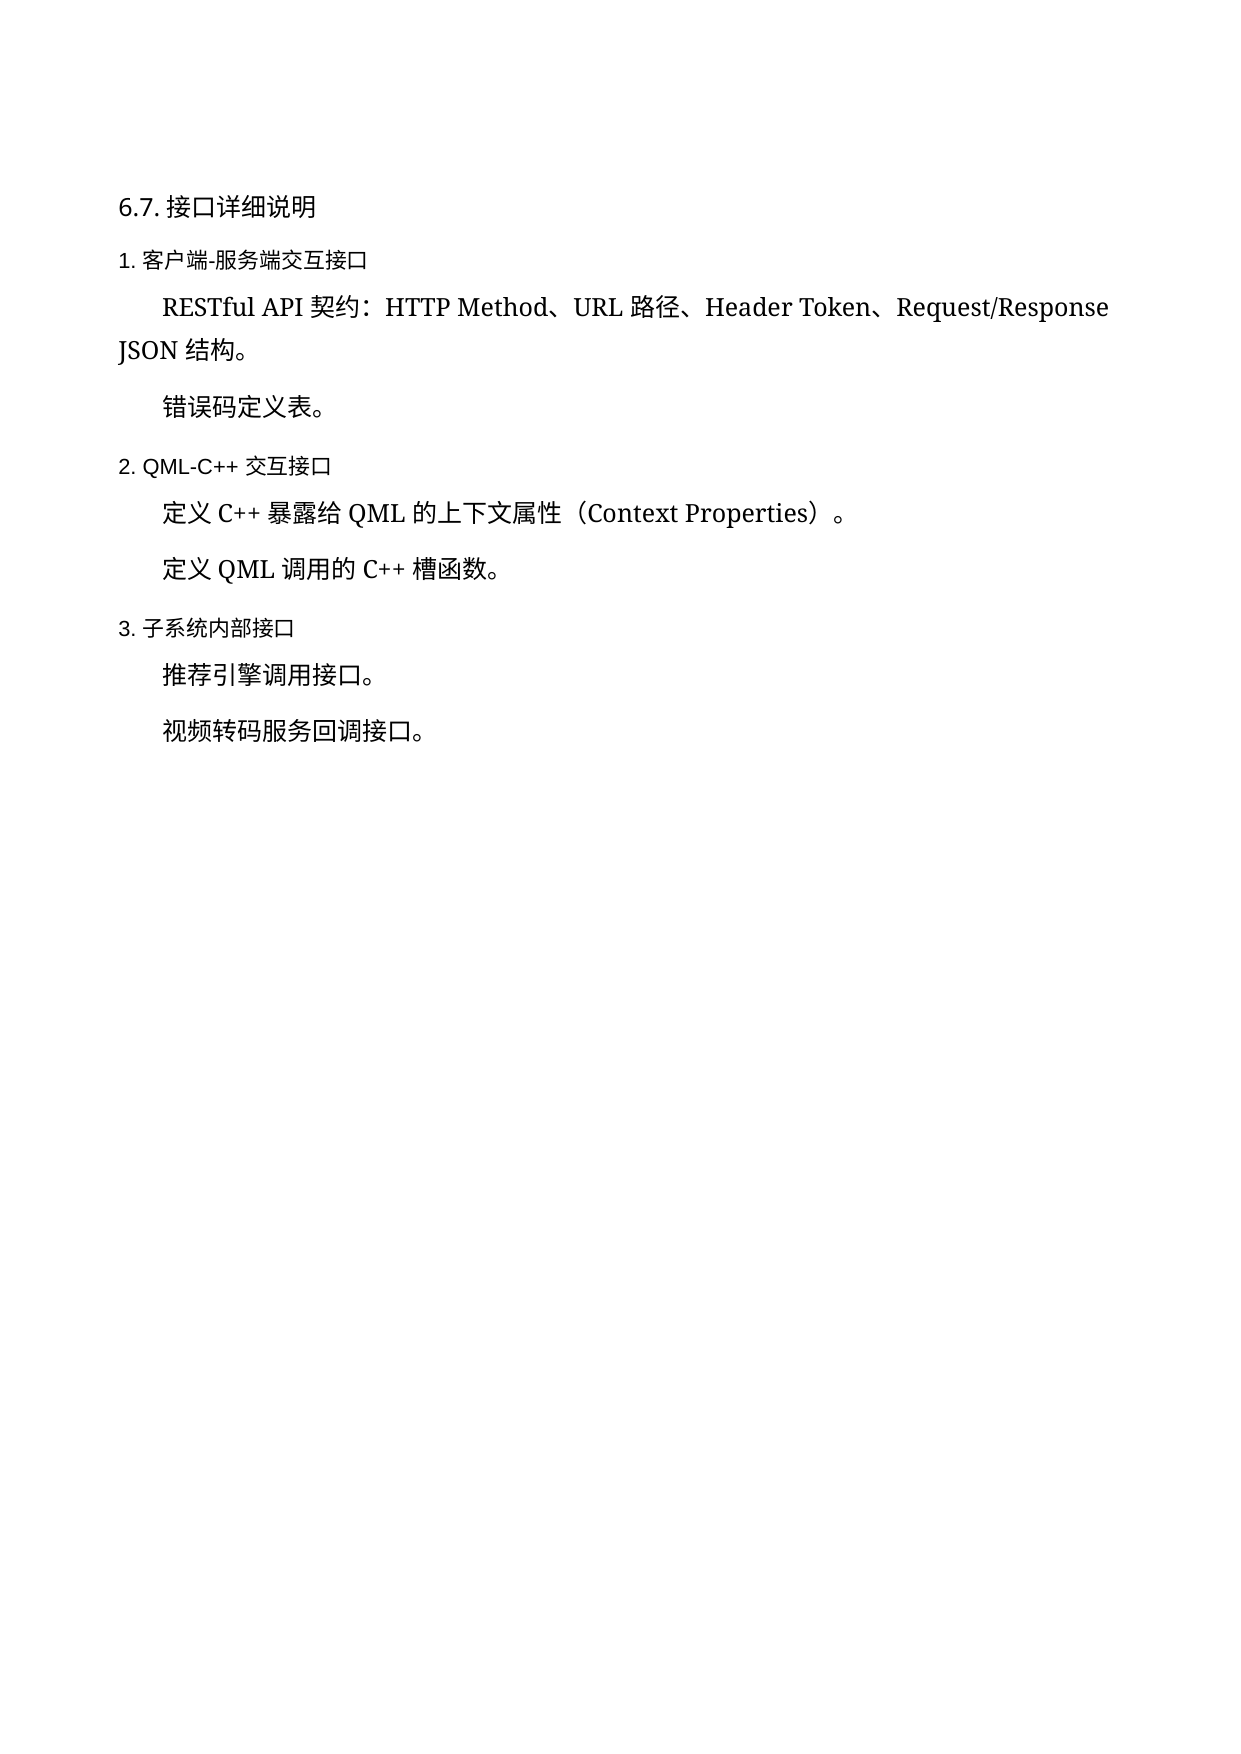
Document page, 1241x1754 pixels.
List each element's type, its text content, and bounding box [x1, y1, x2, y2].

subtitle 接口详细说明 [118, 188, 1122, 224]
text RESTful API 契约：HTTP Method、URL 路径、Header Token、Request/Response JSON 结构。 [118, 287, 1122, 367]
subtitle 客户端-服务端交互接口 [118, 243, 1122, 274]
text 推荐引擎调用接口。 [118, 655, 1122, 692]
text 错误码定义表。 [118, 387, 1122, 423]
subtitle 子系统内部接口 [118, 611, 1122, 643]
text 定义 QML 调用的 C++ 槽函数。 [118, 549, 1122, 586]
text 视频转码服务回调接口。 [118, 712, 1122, 748]
subtitle QML-C++ 交互接口 [118, 449, 1122, 480]
text 定义 C++ 暴露给 QML 的上下文属性（Context Properties）。 [118, 493, 1122, 529]
